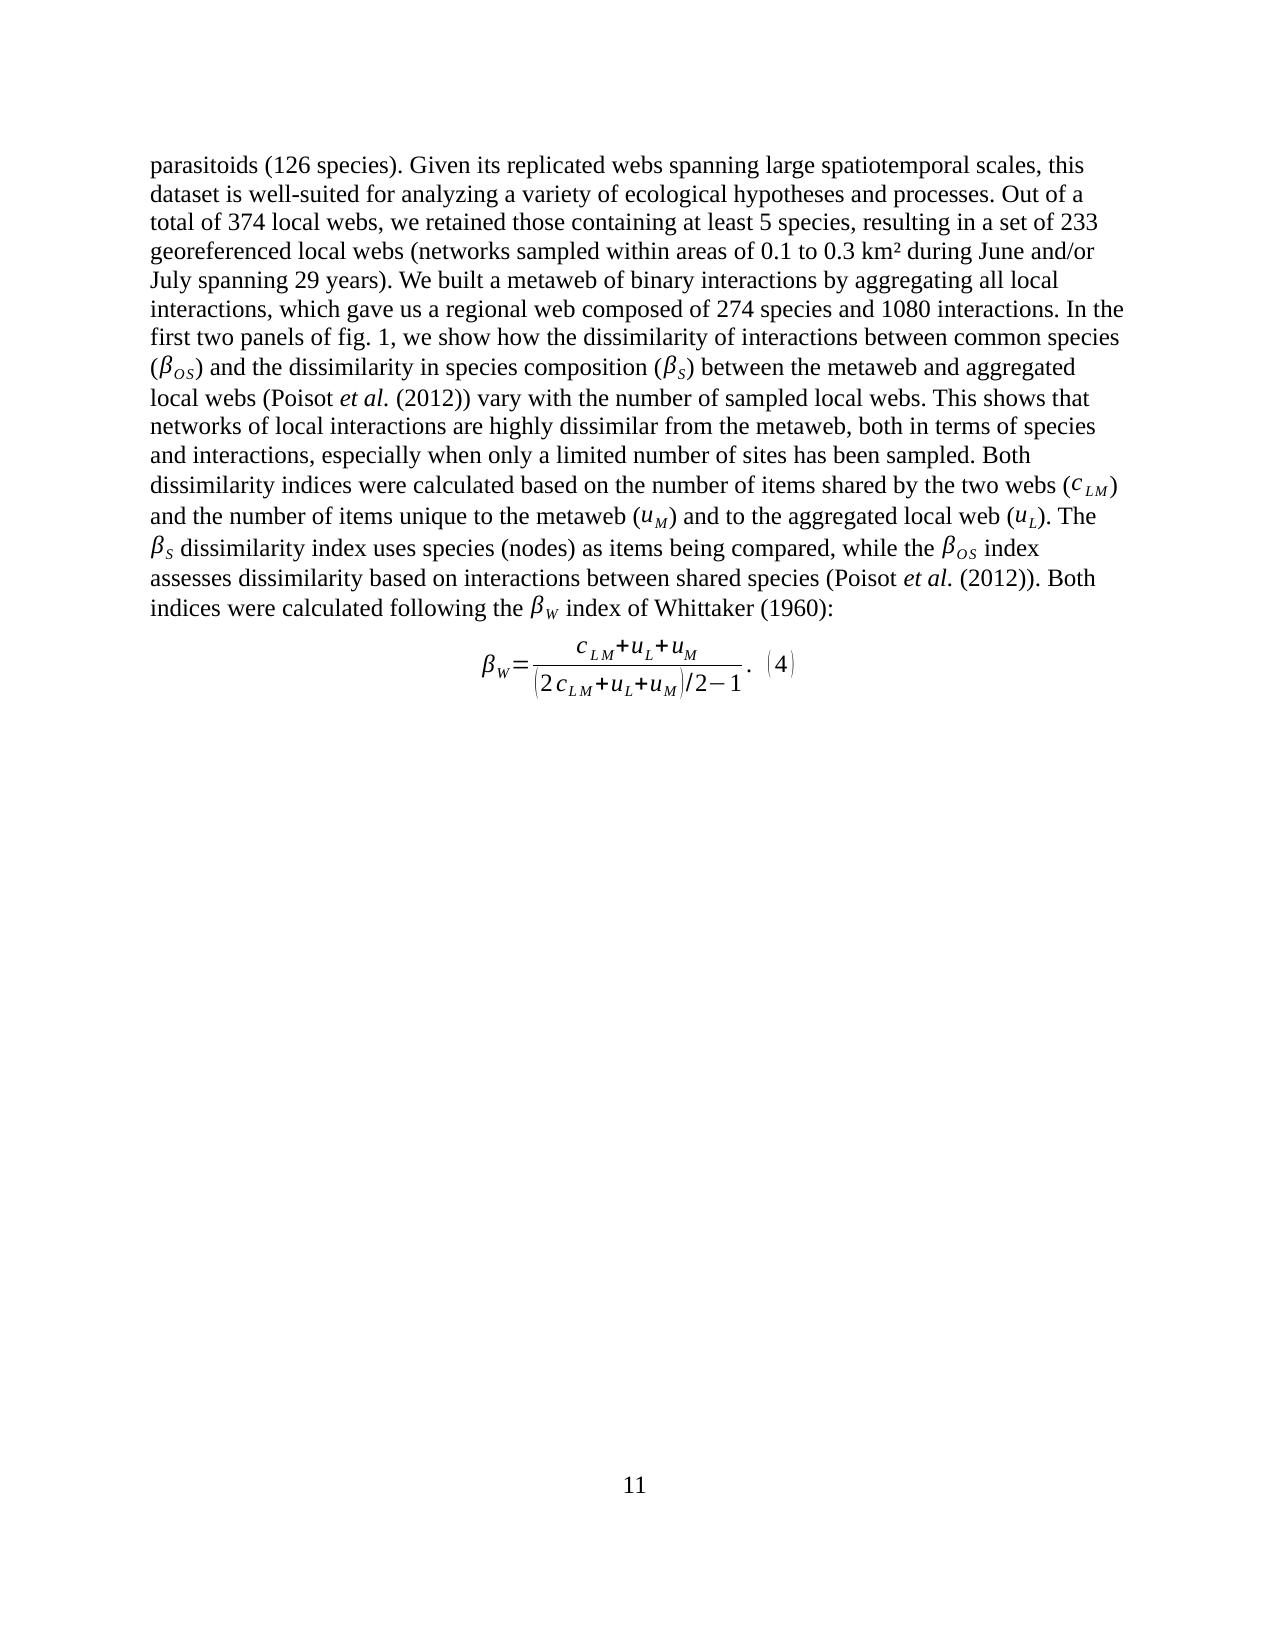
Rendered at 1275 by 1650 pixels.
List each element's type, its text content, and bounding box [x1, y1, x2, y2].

text parasitoids (126 species). Given its replicated webs spanning large spatiotemporal scales, this dataset is well-suited for analyzing a variety of ecological hypotheses and processes. Out of a total of 374 local webs, we retained those containing at least 5 species, resulting in a set of 233 georeferenced local webs (networks sampled within areas of 0.1 to 0.3 km² during June and/or July spanning 29 years). We built a metaweb of binary interactions by aggregating all local interactions, which gave us a regional web composed of 274 species and 1080 interactions. In the first two panels of fig. 1, we show how the dissimilarity of interactions between common species () and the dissimilarity in species composition () between the metaweb and aggregated local webs (Poisot et al. (2012)) vary with the number of sampled local webs. This shows that networks of local interactions are highly dissimilar from the metaweb, both in terms of species and interactions, especially when only a limited number of sites has been sampled. Both dissimilarity indices were calculated based on the number of items shared by the two webs () and the number of items unique to the metaweb () and to the aggregated local web (). The dissimilarity index uses species (nodes) as items being compared, while the index assesses dissimilarity based on interactions between shared species (Poisot et al. (2012)). Both indices were calculated following the index of Whittaker (1960): [150, 150, 1125, 623]
